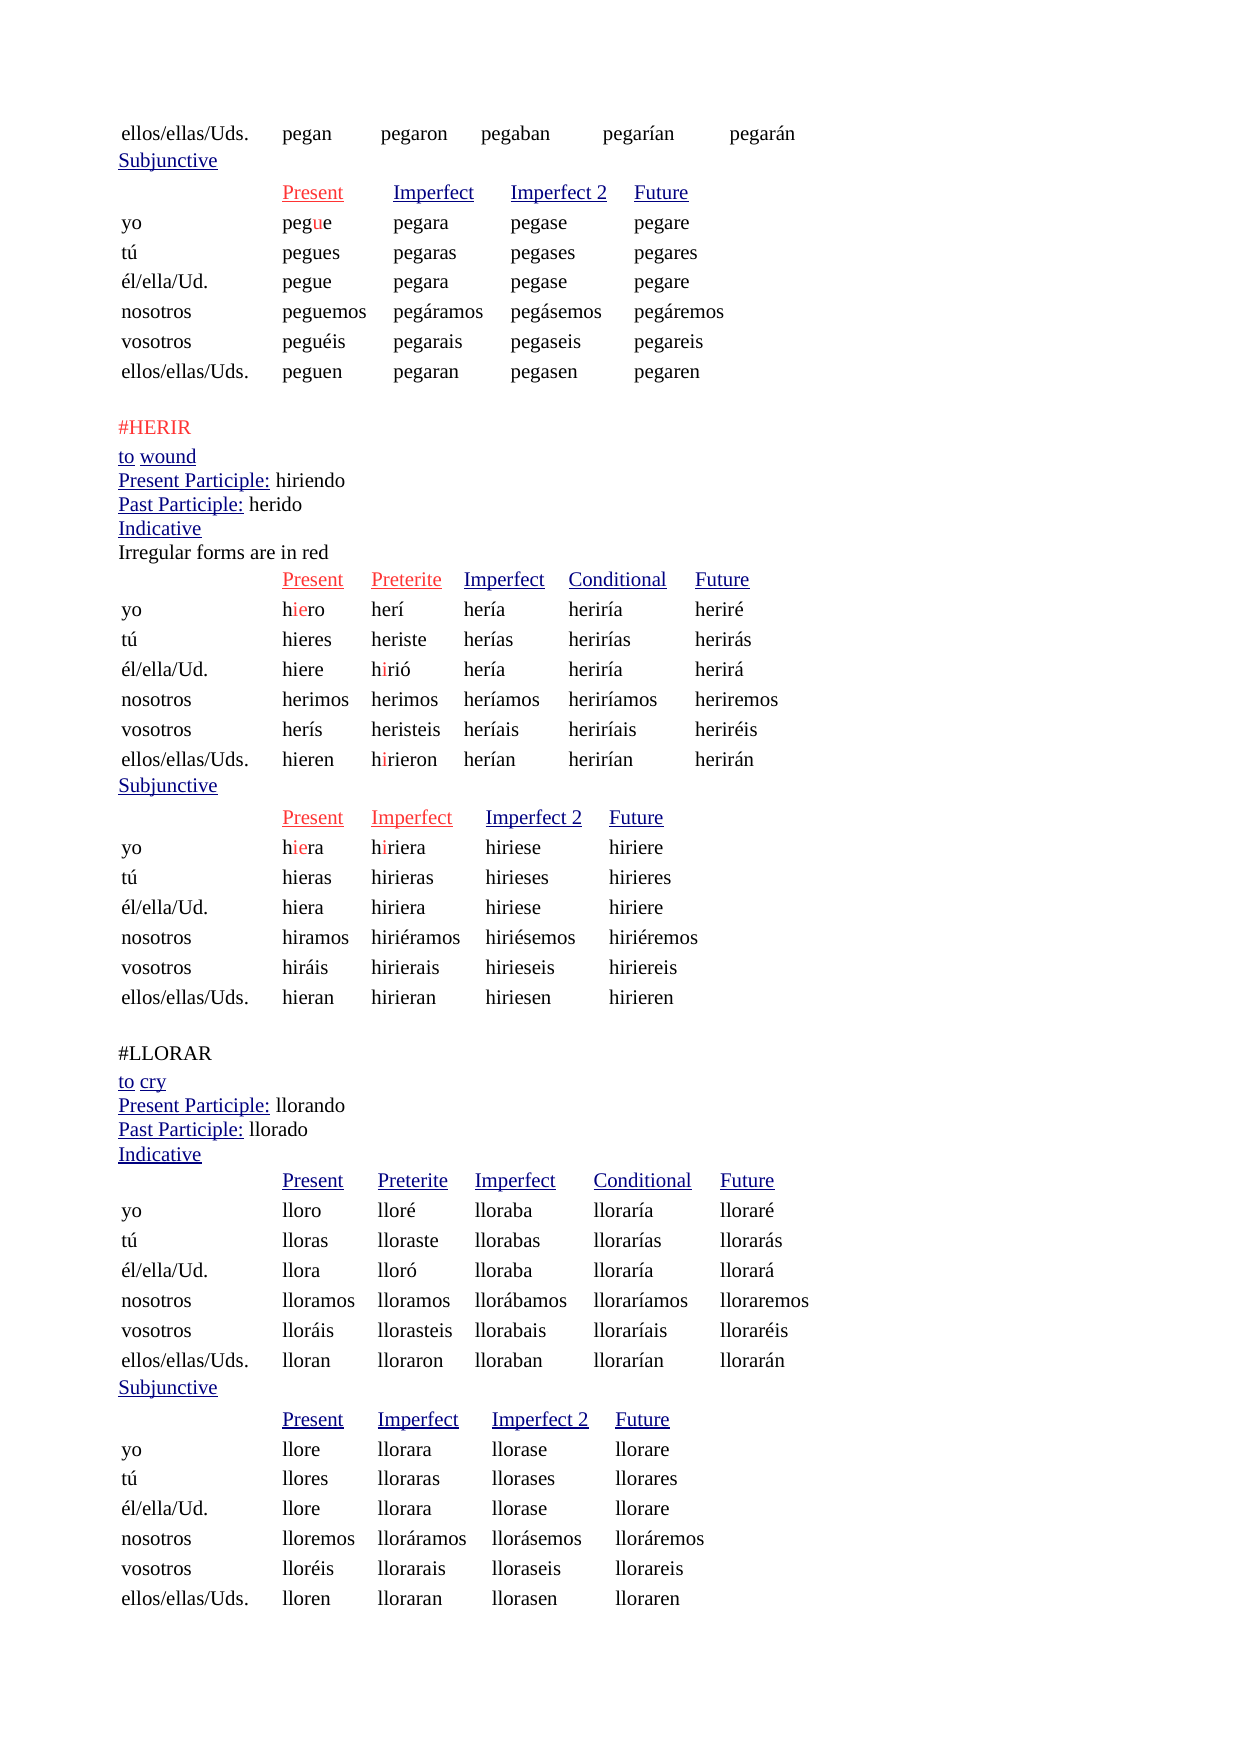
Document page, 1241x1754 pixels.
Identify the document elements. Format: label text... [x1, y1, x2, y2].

table_cell ellos/ellas/Uds. [118, 744, 279, 773]
table_cell nosotros [118, 922, 279, 952]
table_header Future [692, 564, 805, 594]
table_cell pegarais [390, 326, 507, 356]
table_cell peguéis [279, 326, 390, 356]
table_header [118, 1166, 279, 1195]
table_cell heriréis [692, 714, 805, 743]
table_cell él/ella/Ud. [118, 1493, 279, 1523]
table_cell hiriere [606, 832, 725, 862]
text Irregular forms are in red [118, 540, 1122, 564]
text Subjunctive [118, 773, 1122, 797]
table_cell hiramos [279, 922, 368, 952]
table_cell ellos/ellas/Uds. [118, 118, 279, 148]
table_cell lloraren [612, 1583, 731, 1613]
table_header [118, 1404, 279, 1433]
table_cell él/ella/Ud. [118, 267, 279, 296]
text Past Participle: llorado [118, 1117, 1122, 1141]
table_cell lloran [279, 1345, 374, 1375]
table_cell hiriese [483, 892, 606, 922]
table_header Imperfect [472, 1166, 590, 1195]
table_cell vosotros [118, 952, 279, 982]
table_cell llorare [612, 1434, 731, 1463]
table_cell herían [461, 744, 565, 773]
table_cell llorábamos [472, 1285, 590, 1315]
table_cell hirieres [606, 862, 725, 892]
table_cell lloraba [472, 1255, 590, 1285]
table_cell tú [118, 237, 279, 267]
table_cell hirió [368, 654, 461, 684]
table_cell llorara [375, 1434, 489, 1463]
table_cell hieran [279, 982, 368, 1012]
table_header Imperfect [375, 1404, 489, 1433]
table_cell él/ella/Ud. [118, 1255, 279, 1285]
table_cell pegara [390, 207, 507, 237]
table_cell pegasen [508, 356, 631, 386]
table_cell lloré [375, 1195, 472, 1225]
text to cry [118, 1069, 1122, 1093]
table_cell herirían [565, 744, 692, 773]
table_cell tú [118, 862, 279, 892]
table_cell lloro [279, 1195, 374, 1225]
table_cell hiero [279, 594, 368, 624]
table_cell pegue [279, 207, 390, 237]
table_cell pegaban [478, 118, 600, 148]
table_cell hiriera [368, 832, 482, 862]
table_cell yo [118, 207, 279, 237]
table_cell hiriese [483, 832, 606, 862]
table_cell peguemos [279, 296, 390, 326]
table_cell llorarás [717, 1225, 836, 1255]
table_cell lloraseis [489, 1553, 612, 1583]
table_cell pegarían [600, 118, 726, 148]
table_cell pegase [508, 267, 631, 296]
table_cell peguen [279, 356, 390, 386]
table_cell heriríamos [565, 684, 692, 714]
table_cell pegaren [631, 356, 753, 386]
table_cell lloremos [279, 1523, 374, 1553]
table_cell lloraban [472, 1345, 590, 1375]
table_cell él/ella/Ud. [118, 654, 279, 684]
table_cell nosotros [118, 1285, 279, 1315]
table_cell hiriéremos [606, 922, 725, 952]
table_cell lloren [279, 1583, 374, 1613]
table_cell hieres [279, 624, 368, 654]
table_cell heristeis [368, 714, 461, 743]
table_cell lloraran [375, 1583, 489, 1613]
table_cell yo [118, 1195, 279, 1225]
table_header Imperfect 2 [483, 802, 606, 832]
table_cell llorarais [375, 1553, 489, 1583]
table_cell hiriereis [606, 952, 725, 982]
table_cell heriría [565, 594, 692, 624]
text Subjunctive [118, 148, 1122, 172]
table_cell herimos [368, 684, 461, 714]
table_header Preterite [368, 564, 461, 594]
table_cell lloramos [375, 1285, 472, 1315]
table_cell ellos/ellas/Uds. [118, 1583, 279, 1613]
table_cell ellos/ellas/Uds. [118, 356, 279, 386]
table_cell hiera [279, 892, 368, 922]
table_cell nosotros [118, 296, 279, 326]
table_cell herís [279, 714, 368, 743]
table_cell hirieren [606, 982, 725, 1012]
table_cell lloraría [590, 1195, 717, 1225]
table_header Present [279, 802, 368, 832]
table_cell lloréis [279, 1553, 374, 1583]
table_header Imperfect [368, 802, 482, 832]
table_cell lloráramos [375, 1523, 489, 1553]
table_header Future [717, 1166, 836, 1195]
table_cell hiriere [606, 892, 725, 922]
table_header Future [606, 802, 725, 832]
table_header Present [279, 1404, 374, 1433]
table_header Future [631, 177, 753, 207]
table_cell pegare [631, 207, 753, 237]
table_cell llorara [375, 1493, 489, 1523]
table_cell lloraríamos [590, 1285, 717, 1315]
table_cell heriré [692, 594, 805, 624]
table_cell llorabais [472, 1315, 590, 1345]
table_cell llores [279, 1464, 374, 1493]
table_cell pegues [279, 237, 390, 267]
table_cell pegan [279, 118, 378, 148]
table_header [118, 177, 279, 207]
table_header Present [279, 177, 390, 207]
table_cell llore [279, 1434, 374, 1463]
text to wound [118, 444, 1122, 468]
table_cell heriremos [692, 684, 805, 714]
table_cell hiriéramos [368, 922, 482, 952]
table_cell tú [118, 624, 279, 654]
table_cell llorasen [489, 1583, 612, 1613]
table_cell hirieseis [483, 952, 606, 982]
table_cell llorareis [612, 1553, 731, 1583]
table_cell lloraréis [717, 1315, 836, 1345]
table_cell llorare [612, 1493, 731, 1523]
text #LLORAR [118, 1040, 1122, 1064]
table_cell ellos/ellas/Uds. [118, 1345, 279, 1375]
table_cell hirierais [368, 952, 482, 982]
table_cell pegáramos [390, 296, 507, 326]
table_cell llorase [489, 1434, 612, 1463]
table_cell lloramos [279, 1285, 374, 1315]
table_cell pegarán [726, 118, 848, 148]
table_cell hiere [279, 654, 368, 684]
table_cell llorará [717, 1255, 836, 1285]
table_cell pegares [631, 237, 753, 267]
table_header Present [279, 1166, 374, 1195]
table_cell llorarán [717, 1345, 836, 1375]
table_cell nosotros [118, 1523, 279, 1553]
table_cell llora [279, 1255, 374, 1285]
table_header [118, 802, 279, 832]
table_cell lloraras [375, 1464, 489, 1493]
table_cell heriría [565, 654, 692, 684]
table_cell pegaseis [508, 326, 631, 356]
text Indicative [118, 1141, 1122, 1166]
table_header Imperfect [390, 177, 507, 207]
table_cell hieren [279, 744, 368, 773]
table_cell herías [461, 624, 565, 654]
table_cell hiriera [368, 892, 482, 922]
table_cell pegases [508, 237, 631, 267]
table_cell hiráis [279, 952, 368, 982]
table_cell hirieran [368, 982, 482, 1012]
table_header Imperfect 2 [508, 177, 631, 207]
table_cell herimos [279, 684, 368, 714]
text #HERIR [118, 415, 1122, 439]
table_cell pegare [631, 267, 753, 296]
text Subjunctive [118, 1375, 1122, 1399]
text Indicative [118, 516, 1122, 540]
table_cell pegásemos [508, 296, 631, 326]
table_cell yo [118, 1434, 279, 1463]
table_cell pegara [390, 267, 507, 296]
table_cell pegaron [378, 118, 478, 148]
table_cell pegareis [631, 326, 753, 356]
table_cell vosotros [118, 326, 279, 356]
table_cell llorarías [590, 1225, 717, 1255]
text Past Participle: herido [118, 492, 1122, 516]
table_cell heriríais [565, 714, 692, 743]
table_cell vosotros [118, 1315, 279, 1345]
table_cell herí [368, 594, 461, 624]
table_cell llorarían [590, 1345, 717, 1375]
table_cell tú [118, 1464, 279, 1493]
table_cell pegaran [390, 356, 507, 386]
table_cell vosotros [118, 714, 279, 743]
table_cell heríais [461, 714, 565, 743]
table_cell yo [118, 832, 279, 862]
table_header Future [612, 1404, 731, 1433]
table_cell lloraron [375, 1345, 472, 1375]
table_cell heríamos [461, 684, 565, 714]
table_cell lloraría [590, 1255, 717, 1285]
table_cell herirás [692, 624, 805, 654]
table_cell llorasteis [375, 1315, 472, 1345]
table_cell lloráremos [612, 1523, 731, 1553]
table_cell lloraré [717, 1195, 836, 1225]
table_header Preterite [375, 1166, 472, 1195]
text Present Participle: hiriendo [118, 468, 1122, 492]
table_cell tú [118, 1225, 279, 1255]
table_cell hirieses [483, 862, 606, 892]
table_cell herirías [565, 624, 692, 654]
table_cell lloraba [472, 1195, 590, 1225]
table_cell lloraste [375, 1225, 472, 1255]
table_cell llorásemos [489, 1523, 612, 1553]
table_cell lloraremos [717, 1285, 836, 1315]
table_cell ellos/ellas/Uds. [118, 982, 279, 1012]
table_cell hería [461, 654, 565, 684]
table_cell pegue [279, 267, 390, 296]
text Present Participle: llorando [118, 1093, 1122, 1117]
table_cell llorase [489, 1493, 612, 1523]
table_cell pegaras [390, 237, 507, 267]
table_cell llorabas [472, 1225, 590, 1255]
table_cell hiriésemos [483, 922, 606, 952]
table_cell heriste [368, 624, 461, 654]
table_cell nosotros [118, 684, 279, 714]
table_header Present [279, 564, 368, 594]
table_cell vosotros [118, 1553, 279, 1583]
table_cell lloráis [279, 1315, 374, 1345]
table_header [118, 564, 279, 594]
table_header Imperfect 2 [489, 1404, 612, 1433]
table_cell herirán [692, 744, 805, 773]
table_cell hiera [279, 832, 368, 862]
table_cell hiriesen [483, 982, 606, 1012]
table_header Imperfect [461, 564, 565, 594]
table_header Conditional [590, 1166, 717, 1195]
table_cell lloró [375, 1255, 472, 1285]
table_cell llore [279, 1493, 374, 1523]
table_cell herirá [692, 654, 805, 684]
table_cell lloraríais [590, 1315, 717, 1345]
table_header Conditional [565, 564, 692, 594]
table_cell hería [461, 594, 565, 624]
table_cell hirieron [368, 744, 461, 773]
table_cell lloras [279, 1225, 374, 1255]
table_cell hirieras [368, 862, 482, 892]
table_cell hieras [279, 862, 368, 892]
table_cell él/ella/Ud. [118, 892, 279, 922]
table_cell pegáremos [631, 296, 753, 326]
table_cell llorares [612, 1464, 731, 1493]
table_cell yo [118, 594, 279, 624]
table_cell pegase [508, 207, 631, 237]
table_cell llorases [489, 1464, 612, 1493]
